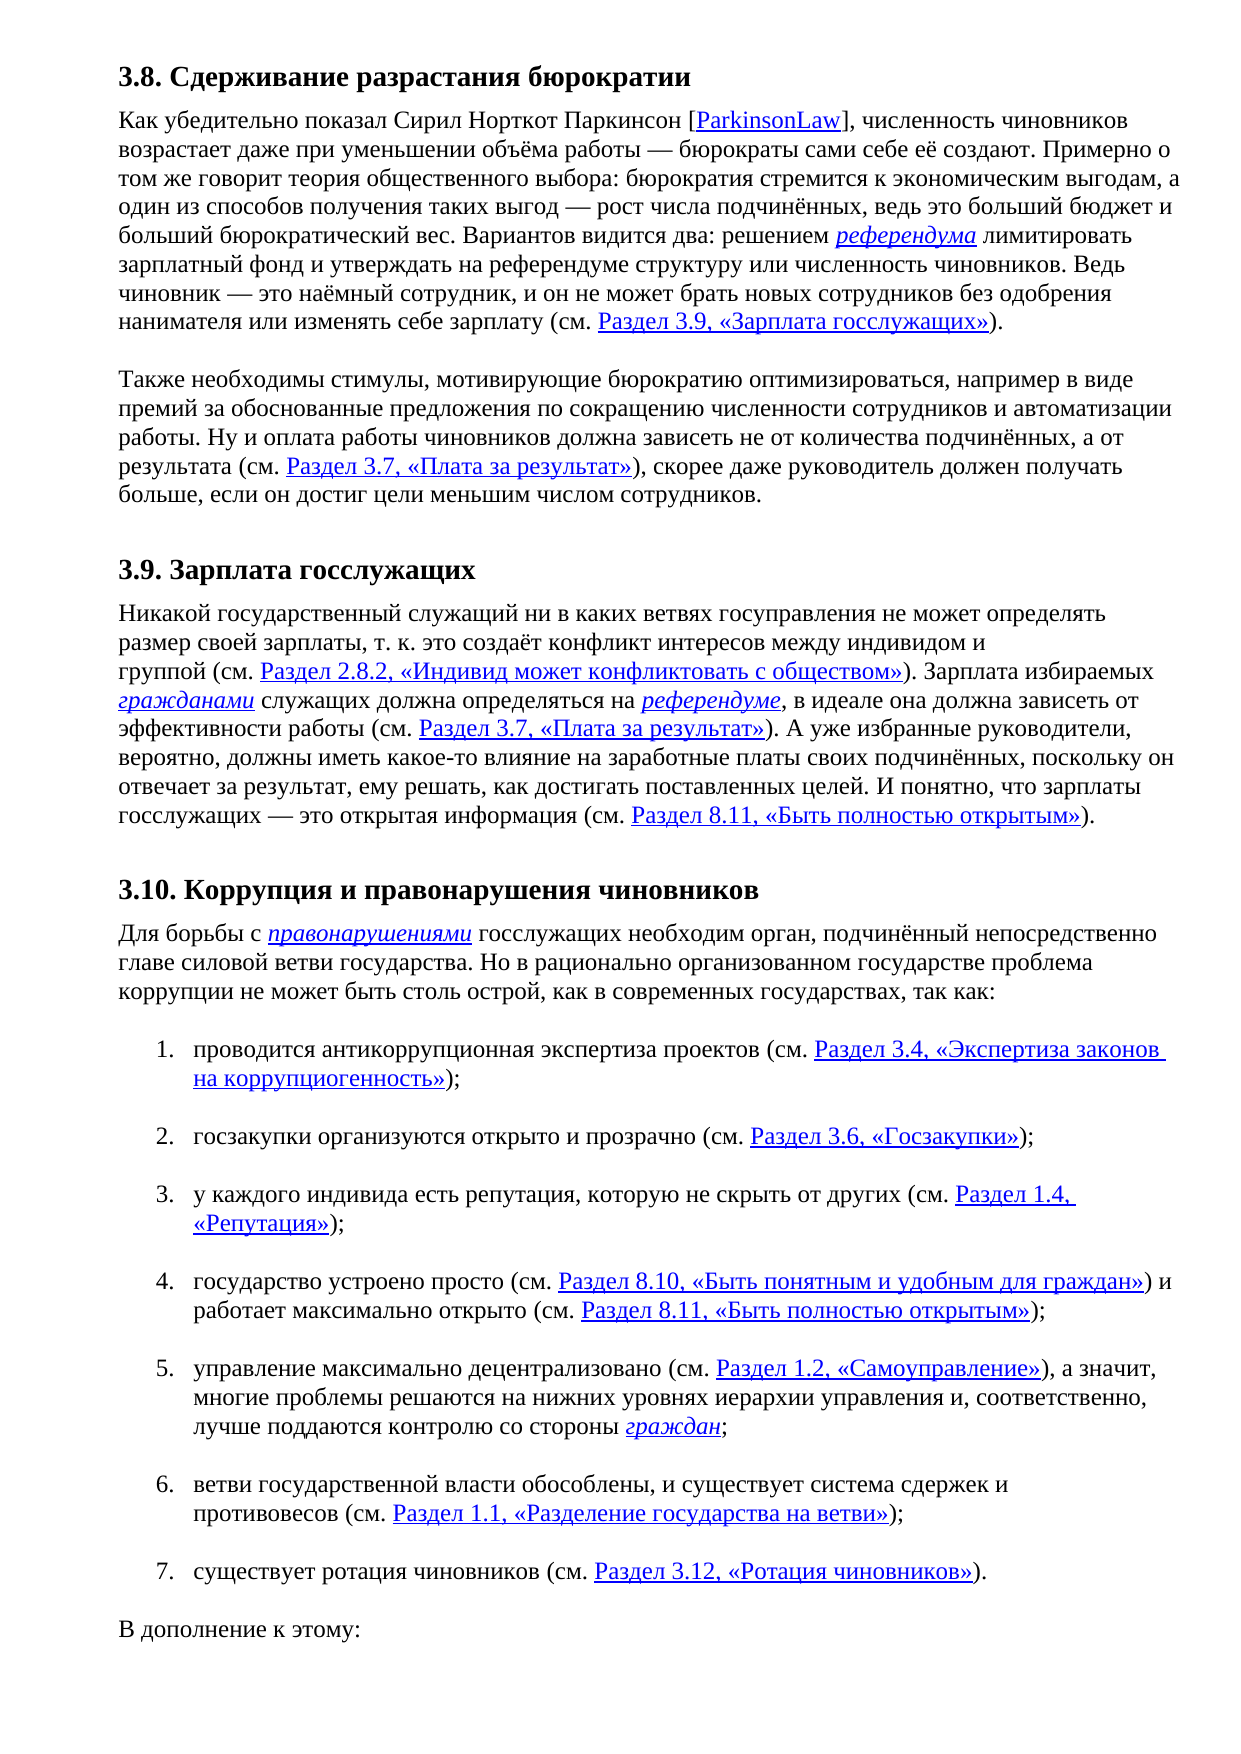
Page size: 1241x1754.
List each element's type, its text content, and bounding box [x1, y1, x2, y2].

subtitle 3.9. Зарплата госслужащих [118, 552, 1181, 586]
subtitle 3.10. Коррупция и правонарушения чиновников [118, 872, 1181, 906]
text В дополнение к этому: [118, 1614, 1181, 1643]
list государство устроено просто (см. Раздел 8.10, «Быть понятным и удобным для граждан») и работает максимально открыто (см. Раздел 8.11, «Быть полностью открытым»); [156, 1266, 1181, 1324]
list управление максимально децентрализовано (см. Раздел 1.2, «Самоуправление»), а значит, многие проблемы решаются на нижних уровнях иерархии управления и, соответственно, лучше поддаются контролю со стороны граждан; [156, 1353, 1181, 1440]
list существует ротация чиновников (см. Раздел 3.12, «Ротация чиновников»). [156, 1556, 1181, 1585]
list ветви государственной власти обособлены, и существует система сдержек и противовесов (см. Раздел 1.1, «Разделение государства на ветви»); [156, 1469, 1181, 1527]
text Для борьбы с правонарушениями госслужащих необходим орган, подчинённый непосредственно главе силовой ветви государства. Но в рационально организованном государстве проблема коррупции не может быть столь острой, как в современных государствах, так как: [118, 918, 1181, 1005]
text Никакой государственный служащий ни в каких ветвях госуправления не может определять размер своей зарплаты, т. к. это создаёт конфликт интересов между индивидом и группой (см. Раздел 2.8.2, «Индивид может конфликтовать с обществом»). Зарплата избираемых гражданами служащих должна определяться на референдуме, в идеале она должна зависеть от эффективности работы (см. Раздел 3.7, «Плата за результат»). А уже избранные руководители, вероятно, должны иметь какое-то влияние на заработные платы своих подчинённых, поскольку он отвечает за результат, ему решать, как достигать поставленных целей. И понятно, что зарплаты госслужащих — это открытая информация (см. Раздел 8.11, «Быть полностью открытым»). [118, 598, 1181, 828]
text Также необходимы стимулы, мотивирующие бюрократию оптимизироваться, например в виде премий за обоснованные предложения по сокращению численности сотрудников и автоматизации работы. Ну и оплата работы чиновников должна зависеть не от количества подчинённых, а от результата (см. Раздел 3.7, «Плата за результат»), скорее даже руководитель должен получать больше, если он достиг цели меньшим числом сотрудников. [118, 364, 1181, 508]
list у каждого индивида есть репутация, которую не скрыть от других (см. Раздел 1.4, «Репутация»); [156, 1179, 1181, 1237]
text Как убедительно показал Сирил Норткот Паркинсон [ParkinsonLaw], численность чиновников возрастает даже при уменьшении объёма работы — бюрократы сами себе её создают. Примерно о том же говорит теория общественного выбора: бюрократия стремится к экономическим выгодам, а один из способов получения таких выгод — рост числа подчинённых, ведь это больший бюджет и больший бюрократический вес. Вариантов видится два: решением референдума лимитировать зарплатный фонд и утверждать на референдуме структуру или численность чиновников. Ведь чиновник — это наёмный сотрудник, и он не может брать новых сотрудников без одобрения нанимателя или изменять себе зарплату (см. Раздел 3.9, «Зарплата госслужащих»). [118, 105, 1181, 335]
list проводится антикоррупционная экспертиза проектов (см. Раздел 3.4, «Экспертиза законов на коррупциогенность»); [156, 1034, 1181, 1092]
subtitle 3.8. Сдерживание разрастания бюрократии [118, 59, 1181, 93]
list госзакупки организуются открыто и прозрачно (см. Раздел 3.6, «Госзакупки»); [156, 1121, 1181, 1150]
